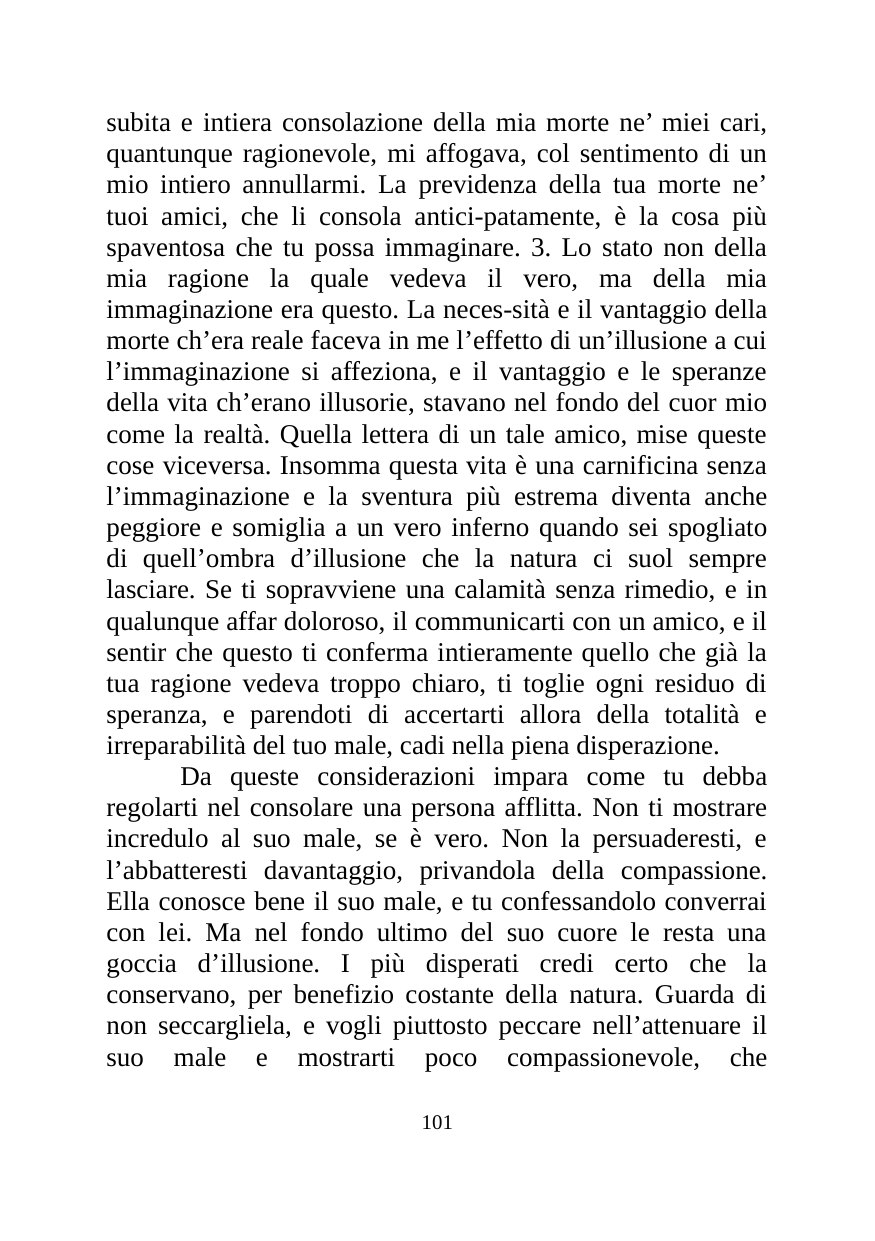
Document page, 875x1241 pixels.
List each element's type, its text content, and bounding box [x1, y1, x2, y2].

text Da queste considerazioni impara come tu debba regolarti nel consolare una persona afflitta. Non ti mostrare incredulo al suo male, se è vero. Non la persuaderesti, e l’abbatteresti davantaggio, privandola della compassione. Ella conosce bene il suo male, e tu confessandolo converrai con lei. Ma nel fondo ultimo del suo cuore le resta una goccia d’illusione. I più disperati credi certo che la conservano, per benefizio costante della natura. Guarda di non seccargliela, e vogli piuttosto peccare nell’attenuare il suo male e mostrarti poco compassionevole, che [106, 760, 768, 1072]
text subita e intiera consolazione della mia morte ne’ miei cari, quantunque ragionevole, mi affogava, col sentimento di un mio intiero annullarmi. La previdenza della tua morte ne’ tuoi amici, che li consola antici-patamente, è la cosa più spaventosa che tu possa immaginare. 3. Lo stato non della mia ragione la quale vedeva il vero, ma della mia immaginazione era questo. La neces-sità e il vantaggio della morte ch’era reale faceva in me l’effetto di un’illusione a cui l’immaginazione si affeziona, e il vantaggio e le speranze della vita ch’erano illusorie, stavano nel fondo del cuor mio come la realtà. Quella lettera di un tale amico, mise queste cose viceversa. Insomma questa vita è una carnificina senza l’immaginazione e la sventura più estrema diventa anche peggiore e somiglia a un vero inferno quando sei spogliato di quell’ombra d’illusione che la natura ci suol sempre lasciare. Se ti sopravviene una calamità senza rimedio, e in qualunque affar doloroso, il communicarti con un amico, e il sentir che questo ti conferma intieramente quello che già la tua ragione vedeva troppo chiaro, ti toglie ogni residuo di speranza, e parendoti di accertarti allora della totalità e irreparabilità del tuo male, cadi nella piena disperazione. [106, 106, 768, 760]
